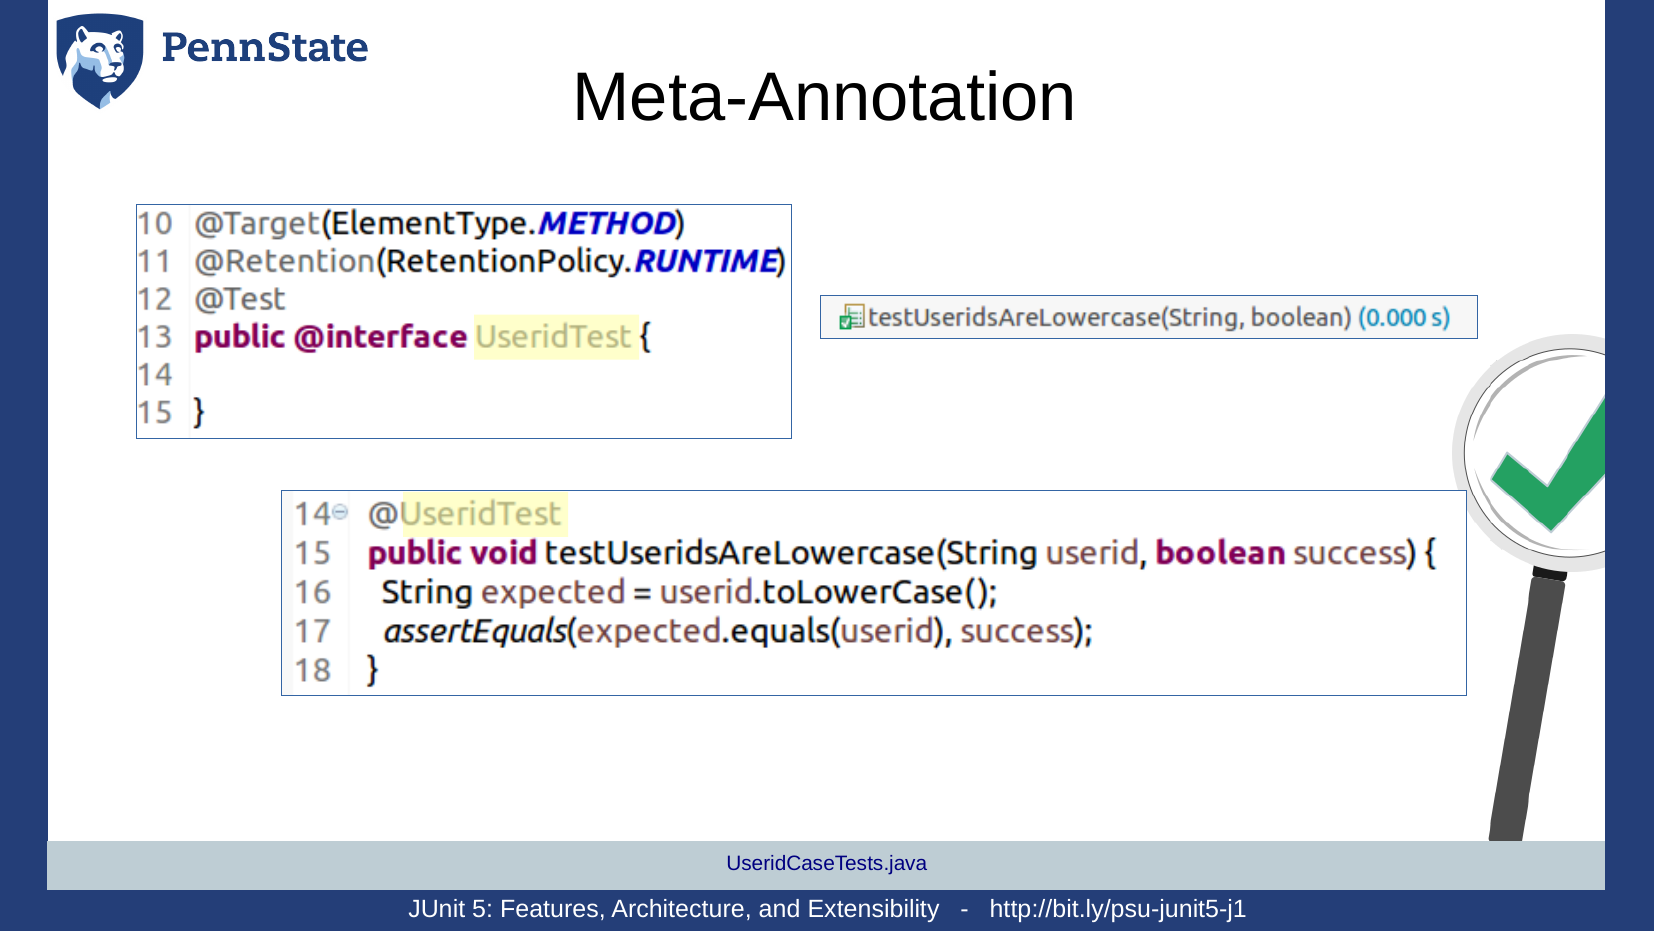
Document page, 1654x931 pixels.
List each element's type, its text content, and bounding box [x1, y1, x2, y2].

picture [48, 0, 411, 152]
title Meta-Annotation [60, 19, 1591, 175]
text_box [403, 491, 569, 537]
picture [136, 204, 792, 439]
title UseridCaseTests.java [162, 816, 1492, 910]
text_box [474, 314, 640, 360]
picture [281, 295, 1605, 841]
